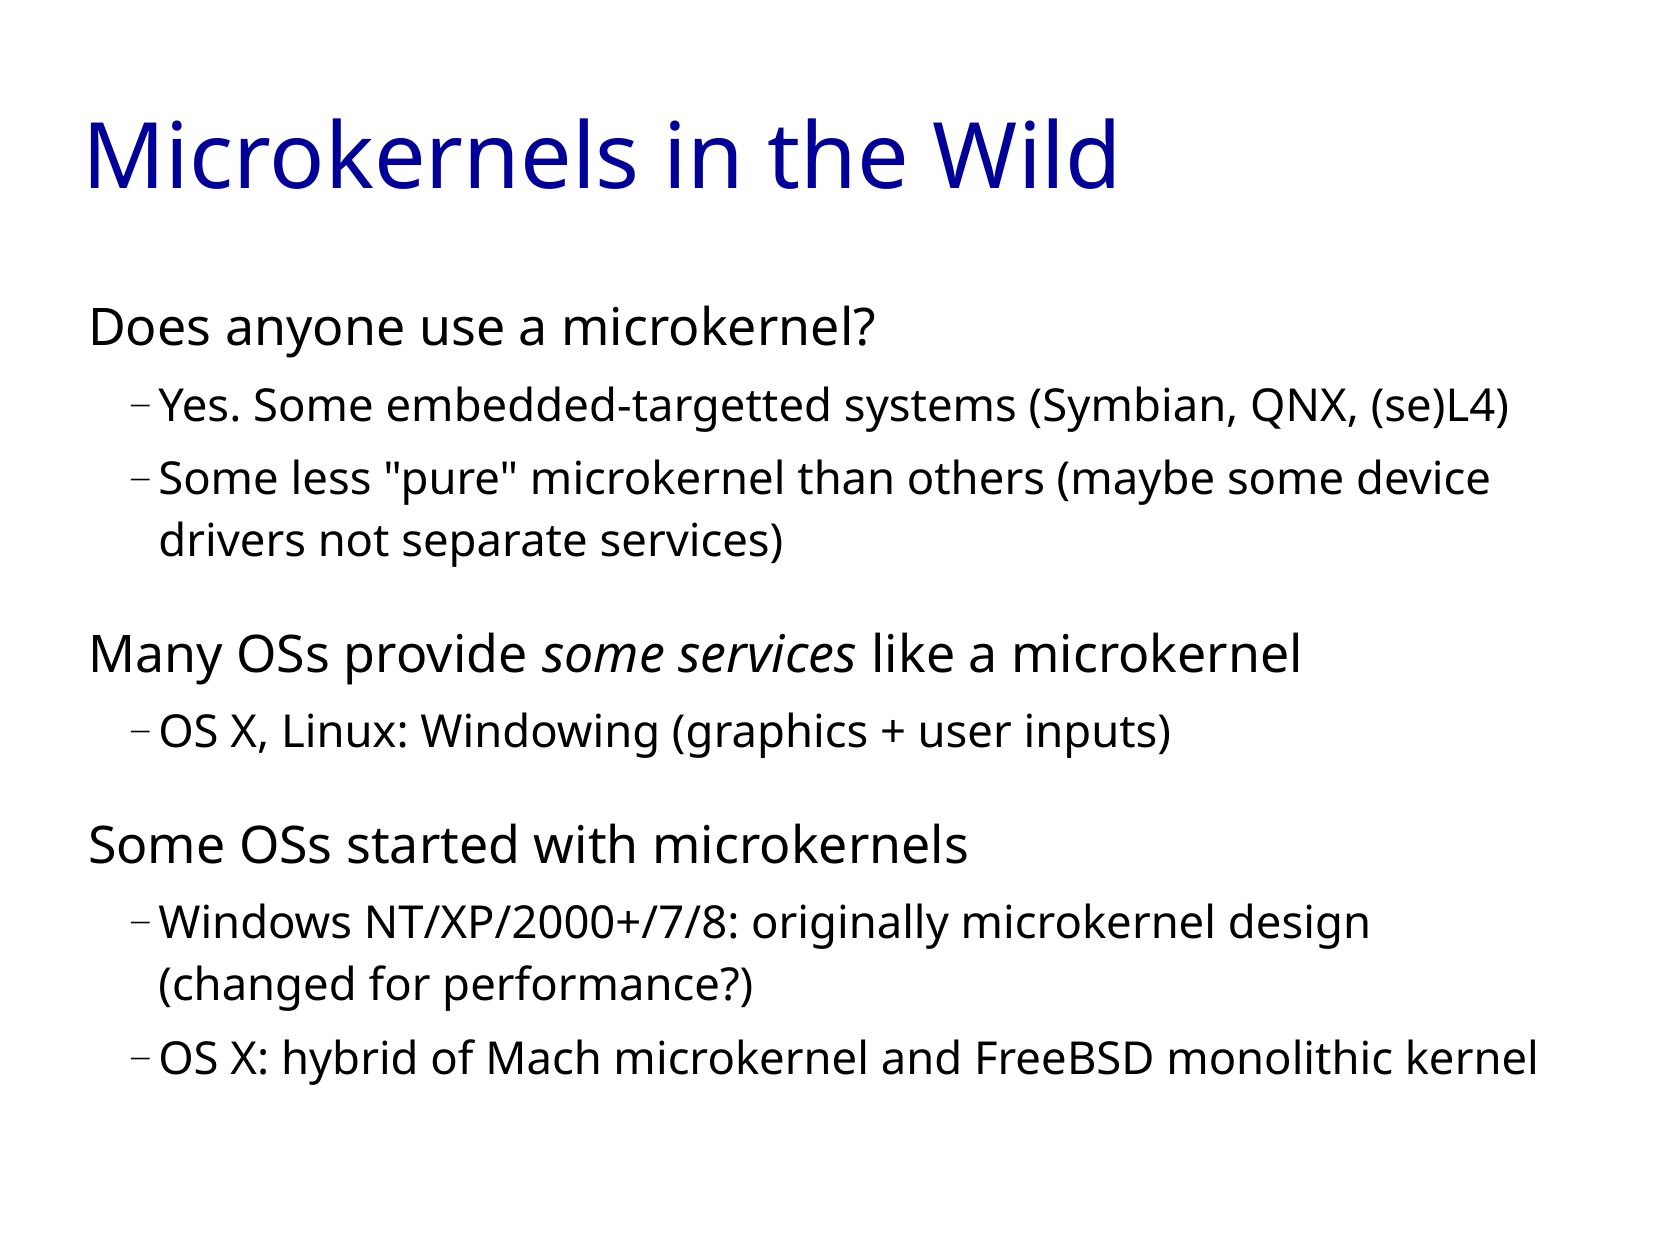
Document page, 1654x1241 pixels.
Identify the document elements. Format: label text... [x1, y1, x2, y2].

title Microkernels in the Wild [82, 49, 1571, 257]
list Does anyone use a microkernel? Yes. Some embedded-targetted systems (Symbian, QNX, (se)L4) Some less "pure" microkernel than others (maybe some device drivers not separate services) Many OSs provide some services like a microkernel OS X, Linux: Windowing (graphics + user inputs) Some OSs started with microkernels Windows NT/XP/2000+/7/8: originally microkernel design (changed for performance?) OS X: hybrid of Mach microkernel and FreeBSD monolithic kernel [60, 290, 1571, 1096]
